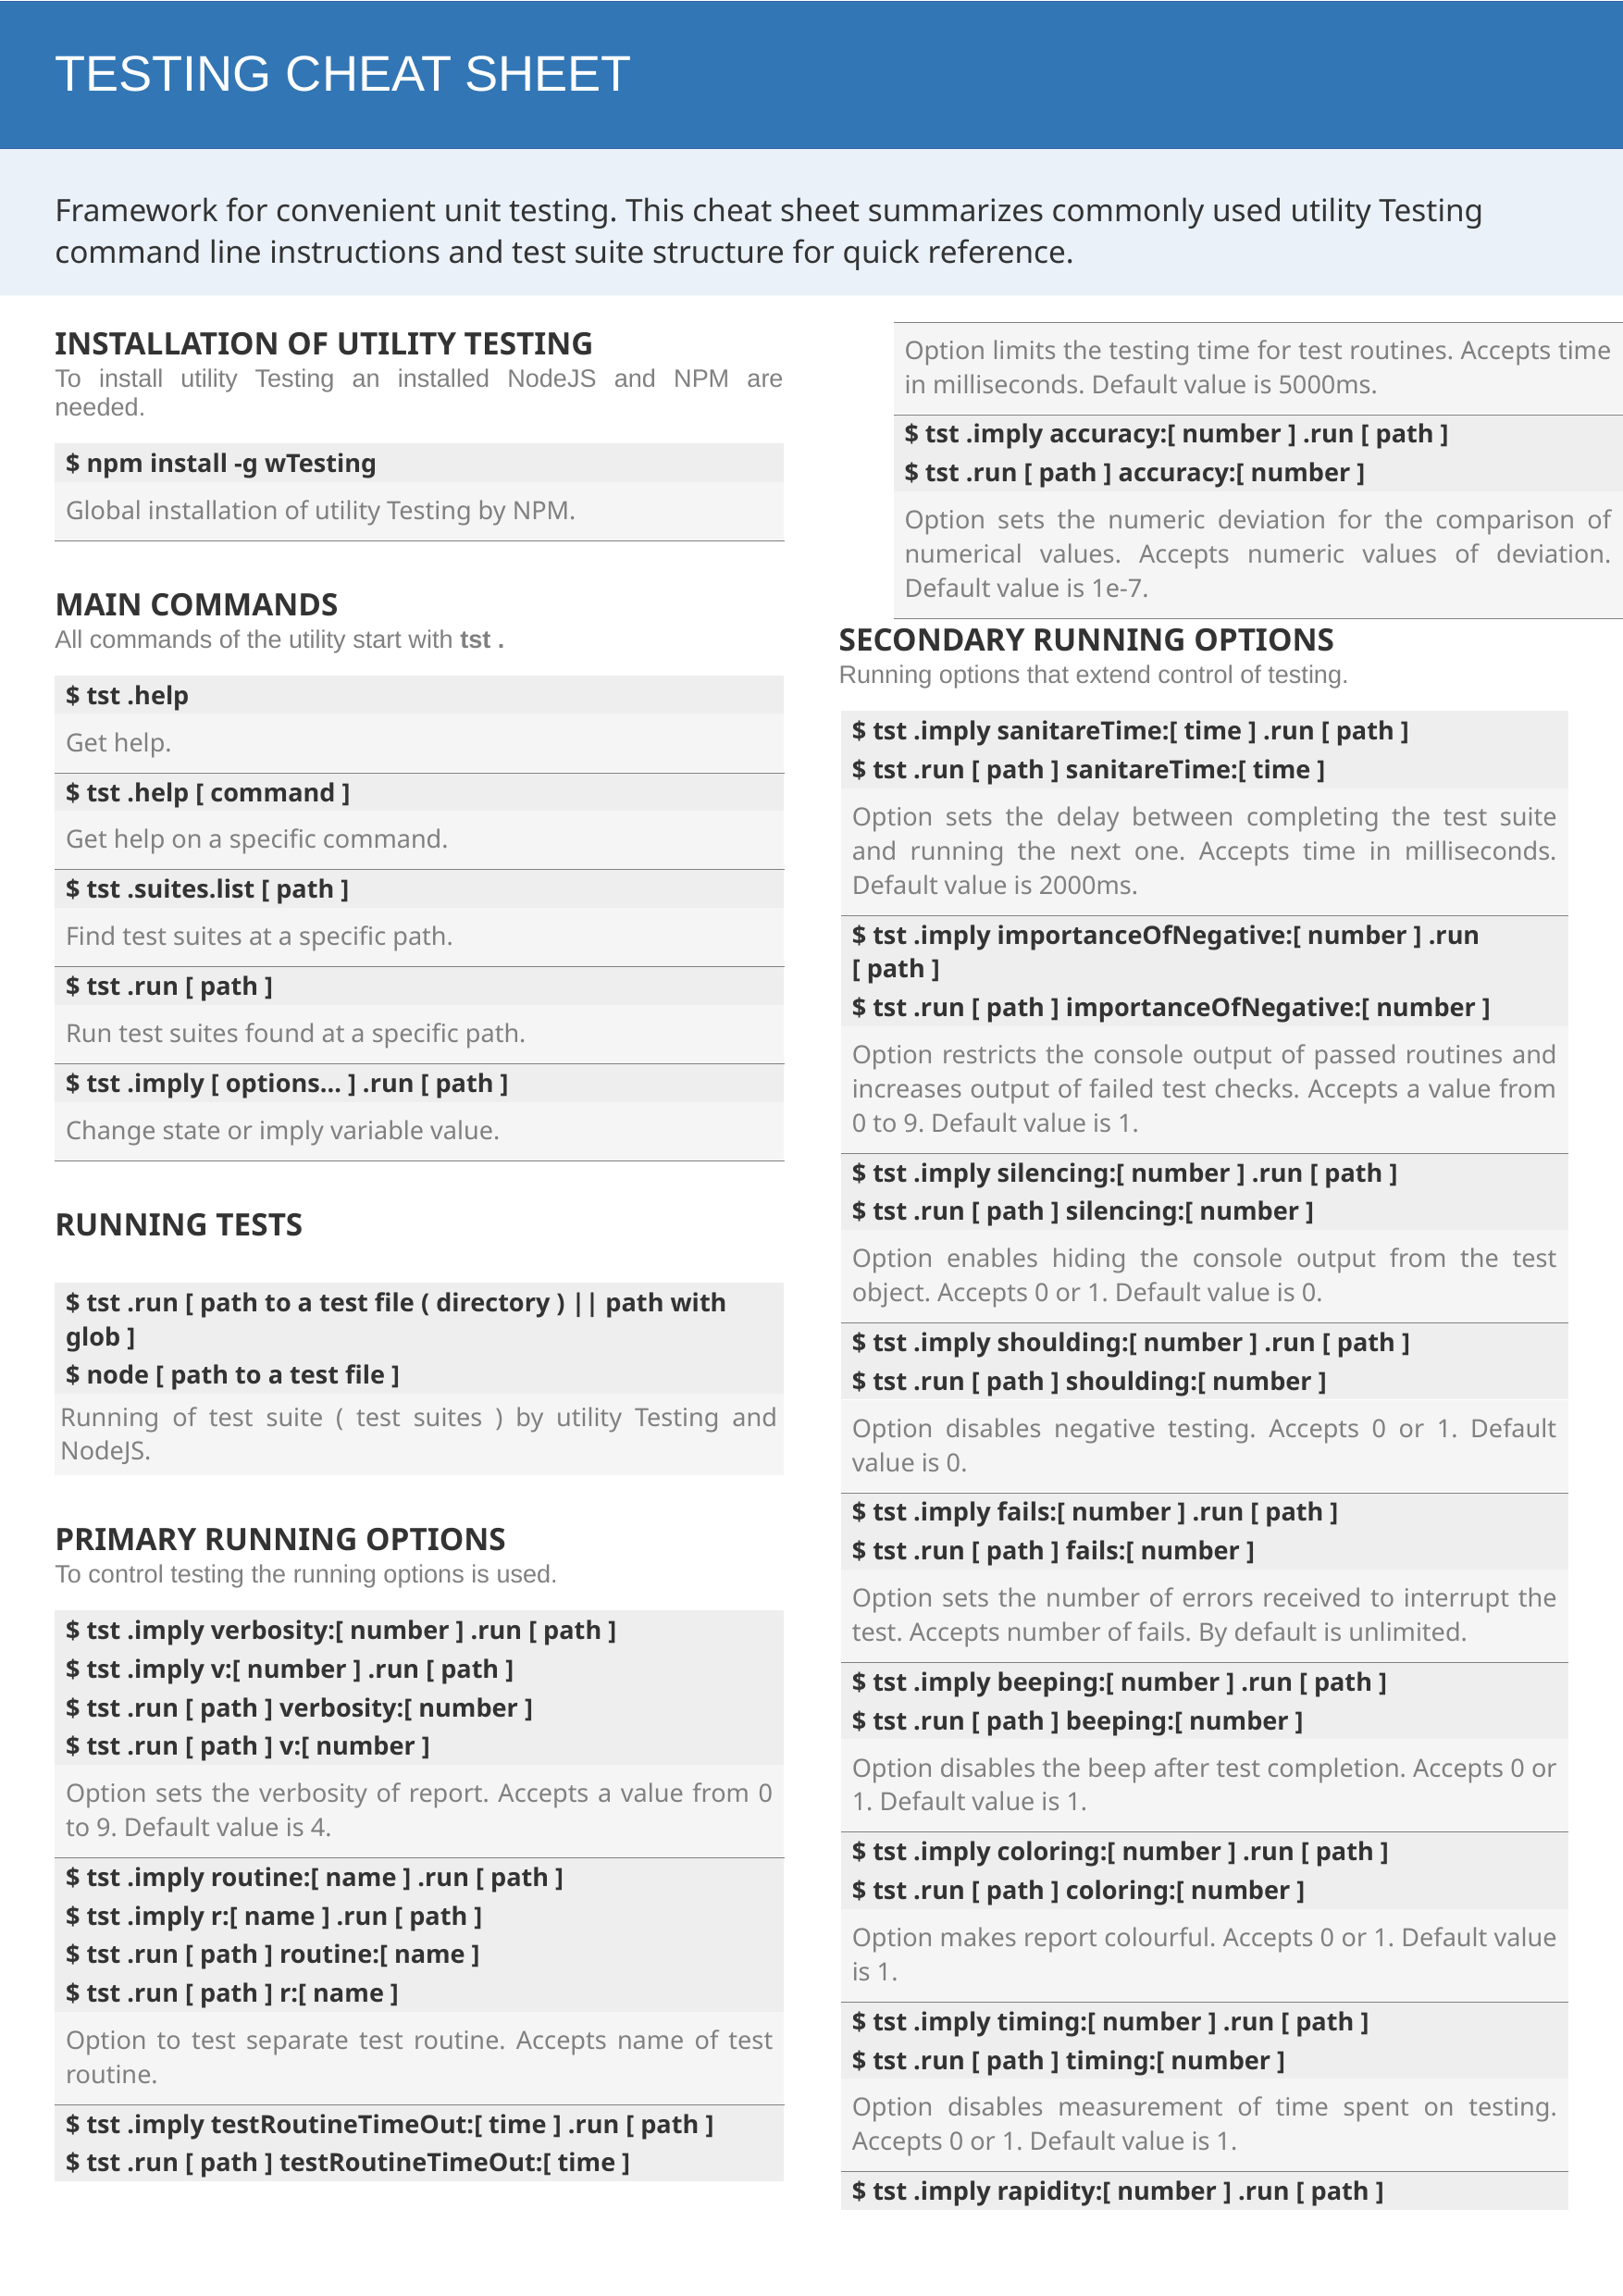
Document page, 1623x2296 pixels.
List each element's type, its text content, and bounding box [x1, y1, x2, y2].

table_cell Option enables hiding the console output from the test object. Accepts 0 or 1. Default value is 0. [841, 1230, 1568, 1322]
table_cell $ tst .imply accuracy:[ number ] .run [ path ] $ tst .run [ path ] accuracy:[ number ] [894, 416, 1623, 491]
subtitle INSTALLATION OF UTILITY TESTING [55, 321, 784, 364]
table_cell $ tst .imply importanceOfNegative:[ number ] .run [ path ] $ tst .run [ path ] importanceOfNegative:[ number ] [841, 916, 1568, 1026]
table_cell Change state or imply variable value. [55, 1102, 784, 1160]
subtitle SECONDARY RUNNING OPTIONS [838, 618, 1568, 660]
table_cell $ tst .help [ command ] [55, 774, 784, 811]
subtitle MAIN COMMANDS [55, 582, 784, 625]
text Running options that extend control of testing. [838, 660, 1568, 689]
table_cell $ tst .imply fails:[ number ] .run [ path ] $ tst .run [ path ] fails:[ number ] [841, 1494, 1568, 1570]
table_cell Option disables negative testing. Accepts 0 or 1. Default value is 0. [841, 1400, 1568, 1492]
table_cell Running of test suite ( test suites ) by utility Testing and NodeJS. [55, 1394, 784, 1475]
table_header $ tst .imply verbosity:[ number ] .run [ path ] $ tst .imply v:[ number ] .run [ path ] $ tst .run [ path ] verbosity:[ number ] $ tst .run [ path ] v:[ number ] [55, 1610, 784, 1765]
table_cell Option makes report colourful. Accepts 0 or 1. Default value is 1. [841, 1909, 1568, 2002]
table_cell Option disables measurement of time spent on testing. Accepts 0 or 1. Default value is 1. [841, 2079, 1568, 2171]
subtitle RUNNING TESTS [55, 1202, 784, 1245]
table_cell Option to test separate test routine. Accepts name of test routine. [55, 2012, 784, 2104]
table_cell $ tst .run [ path ] [55, 967, 784, 1005]
table_cell Option sets the number of errors received to interrupt the test. Accepts number of fails. By default is unlimited. [841, 1570, 1568, 1662]
table_cell $ tst .imply shoulding:[ number ] .run [ path ] $ tst .run [ path ] shoulding:[ number ] [841, 1323, 1568, 1399]
table_cell Option disables the beep after test completion. Accepts 0 or 1. Default value is 1. [841, 1739, 1568, 1831]
table_cell $ tst .imply silencing:[ number ] .run [ path ] $ tst .run [ path ] silencing:[ number ] [841, 1154, 1568, 1230]
table_cell $ tst .imply coloring:[ number ] .run [ path ] $ tst .run [ path ] coloring:[ number ] [841, 1832, 1568, 1909]
table_header $ tst .imply sanitareTime:[ time ] .run [ path ] $ tst .run [ path ] sanitareTime:[ time ] [841, 711, 1568, 788]
table_cell Get help. [55, 714, 784, 772]
table_cell $ tst .imply testRoutineTimeOut:[ time ] .run [ path ] $ tst .run [ path ] testRoutineTimeOut:[ time ] [55, 2105, 784, 2181]
table_header $ tst .help [55, 676, 784, 714]
table_cell $ tst .imply rapidity:[ number ] .run [ path ] [841, 2172, 1568, 2210]
table_cell Option limits the testing time for test routines. Accepts time in milliseconds. Default value is 5000ms. [894, 323, 1623, 414]
text All commands of the utility start with tst . [55, 625, 784, 653]
table_cell Run test suites found at a specific path. [55, 1005, 784, 1063]
table_cell Global installation of utility Testing by NPM. [55, 482, 784, 540]
subtitle PRIMARY RUNNING OPTIONS [55, 1518, 784, 1559]
table_cell $ tst .imply timing:[ number ] .run [ path ] $ tst .run [ path ] timing:[ number ] [841, 2003, 1568, 2079]
table_header $ tst .run [ path to a test file ( directory ) || path with glob ] $ node [ path to a test file ] [55, 1283, 784, 1394]
table_cell Option sets the numeric deviation for the comparison of numerical values. Accepts numeric values of deviation. Default value is 1e-7. [894, 491, 1623, 618]
table_header $ npm install -g wTesting [55, 443, 784, 482]
text To control testing the running options is used. [55, 1559, 784, 1589]
table_cell $ tst .suites.list [ path ] [55, 870, 784, 908]
table_cell Find test suites at a specific path. [55, 908, 784, 966]
text To install utility Testing an installed NodeJS and NPM are needed. [55, 364, 784, 421]
table_cell Get help on a specific command. [55, 811, 784, 869]
table_cell Option sets the delay between completing the test suite and running the next one. Accepts time in milliseconds. Default value is 2000ms. [841, 788, 1568, 914]
table_cell $ tst .imply [ options... ] .run [ path ] [55, 1064, 784, 1102]
table_cell Option restricts the console output of passed routines and increases output of failed test checks. Accepts a value from 0 to 9. Default value is 1. [841, 1026, 1568, 1153]
table_cell $ tst .imply routine:[ name ] .run [ path ] $ tst .imply r:[ name ] .run [ path ] $ tst .run [ path ] routine:[ name ] $ tst .run [ path ] r:[ name ] [55, 1858, 784, 2012]
table_cell Option sets the verbosity of report. Accepts a value from 0 to 9. Default value is 4. [55, 1765, 784, 1857]
table_cell $ tst .imply beeping:[ number ] .run [ path ] $ tst .run [ path ] beeping:[ number ] [841, 1663, 1568, 1739]
